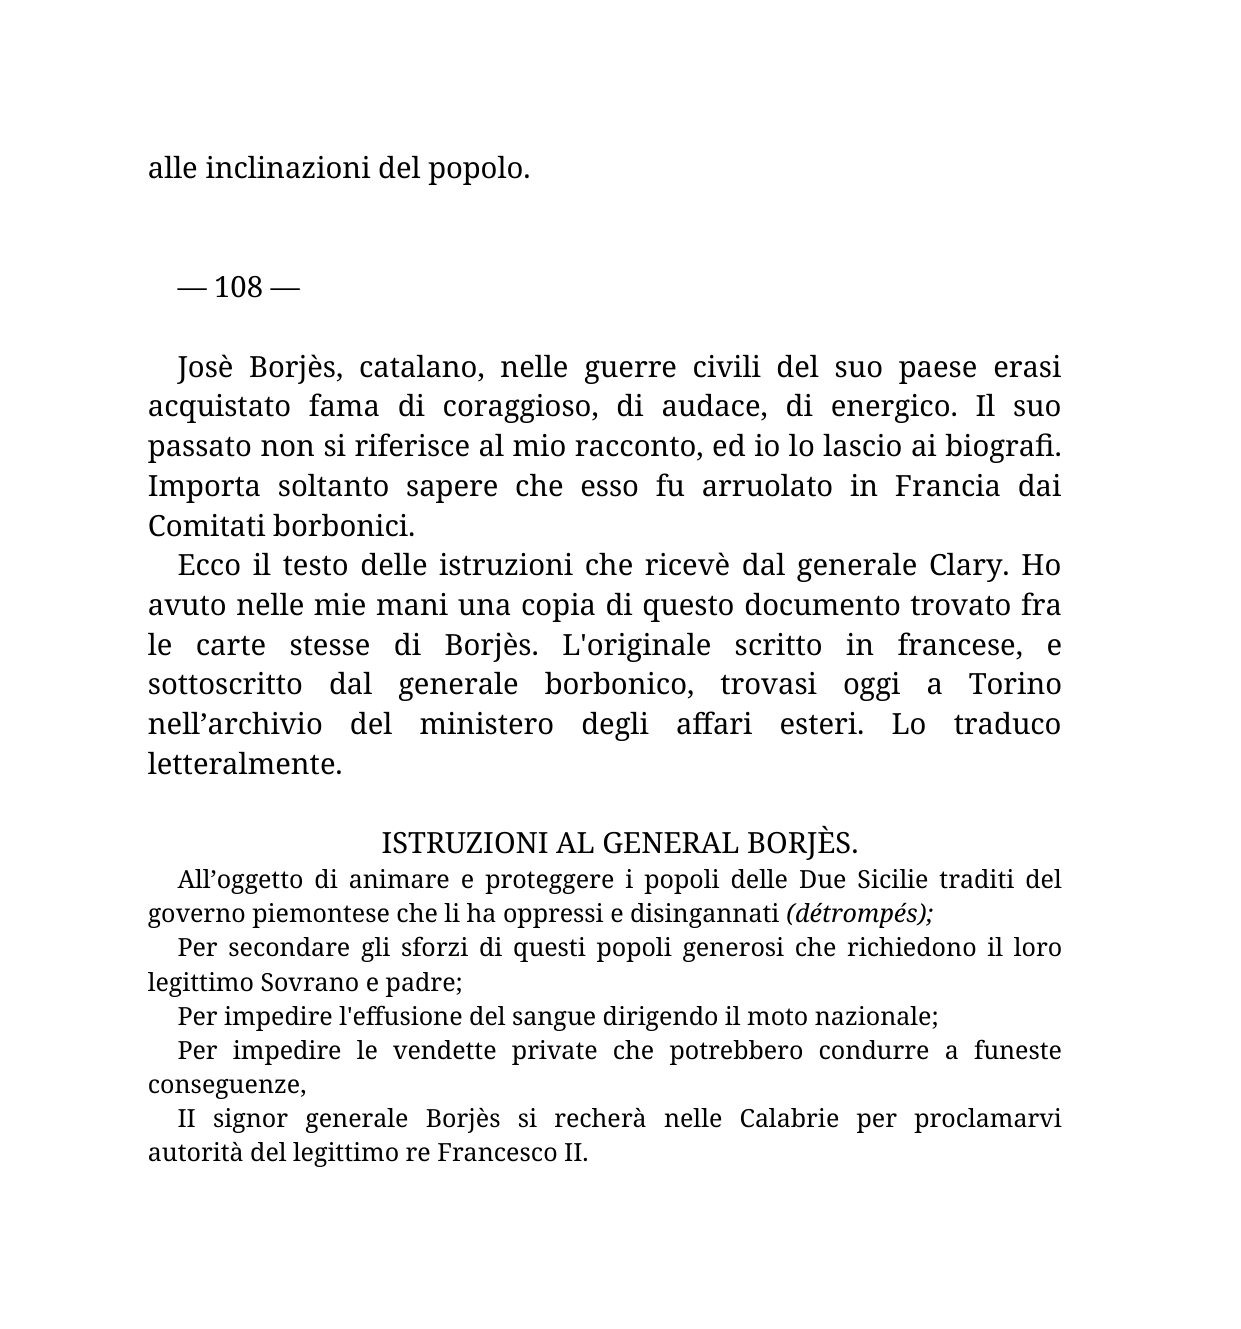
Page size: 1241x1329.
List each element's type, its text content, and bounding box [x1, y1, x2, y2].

text Ecco il testo delle istruzioni che ricevè dal generale Clary. Ho avuto nelle mie mani una copia di questo documento trovato fra le carte stesse di Borjès. L'originale scritto in francese, e sottoscritto dal generale borbonico, trovasi oggi a Torino nell’archivio del ministero degli affari esteri. Lo traduco letteralmente. [148, 544, 1063, 783]
text Per impedire l'effusione del sangue dirigendo il moto nazionale; [148, 998, 1063, 1032]
text Josè Borjès, catalano, nelle guerre civili del suo paese erasi acquistato fama di coraggioso, di audace, di energico. Il suo passato non si riferisce al mio racconto, ed io lo lascio ai biografi. Importa soltanto sapere che esso fu arruolato in Francia dai Comitati borbonici. [148, 346, 1063, 544]
text All’oggetto di animare e proteggere i popoli delle Due Sicilie traditi del governo piemontese che li ha oppressi e disingannati (détrompés); [148, 862, 1063, 930]
text ISTRUZIONI AL GENERAL BORJÈS. [148, 822, 1063, 862]
text alle inclinazioni del popolo. [148, 148, 1063, 187]
text — 108 — [148, 267, 1063, 306]
text Per secondare gli sforzi di questi popoli generosi che richiedono il loro legittimo Sovrano e padre; [148, 930, 1063, 998]
text II signor generale Borjès si recherà nelle Calabrie per proclamarvi autorità del legittimo re Francesco II. [148, 1100, 1063, 1168]
text Per impedire le vendette private che potrebbero condurre a funeste conseguenze, [148, 1032, 1063, 1100]
